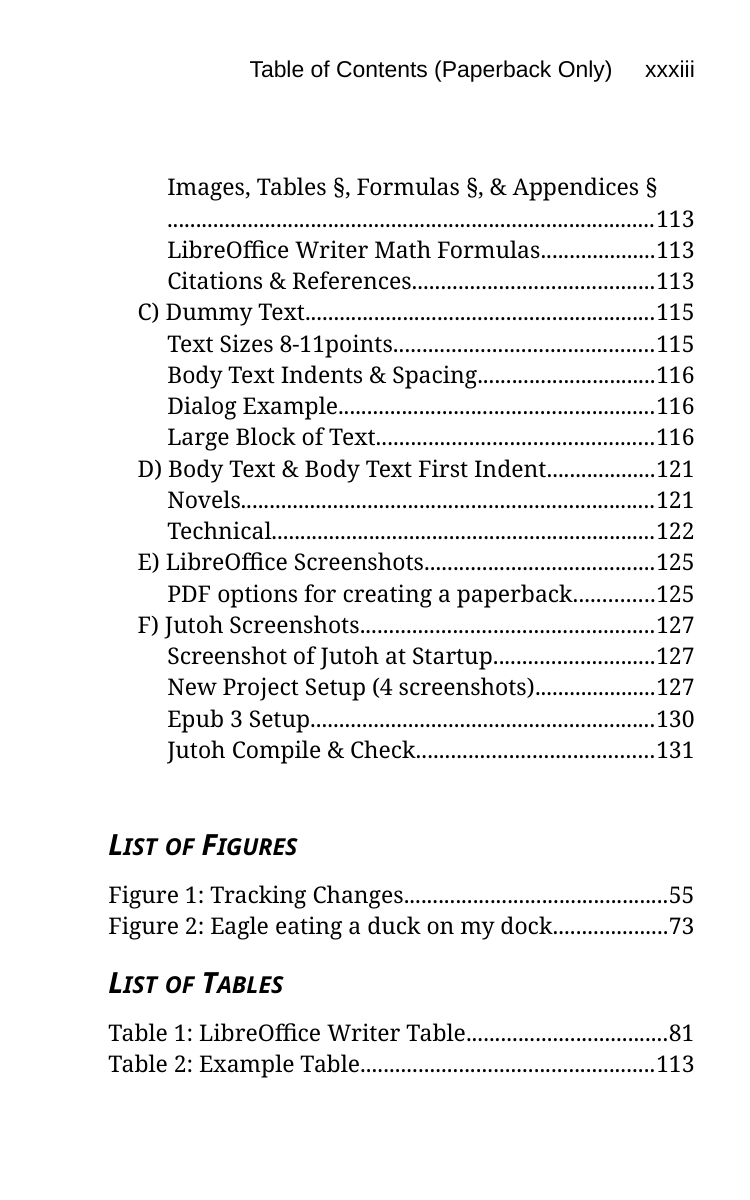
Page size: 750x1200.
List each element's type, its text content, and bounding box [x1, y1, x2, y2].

text Technical 122 [167, 515, 694, 546]
text Images, Tables §, Formulas §, & Appendices § 113 [167, 171, 694, 234]
text D) Body Text & Body Text First Indent 121 [137, 453, 694, 484]
text Table 2: Example Table 113 [108, 1048, 694, 1079]
text Large Block of Text 116 [167, 421, 694, 453]
text Jutoh Compile & Check 131 [167, 734, 694, 765]
text Figure 1: Tracking Changes 55 [108, 879, 694, 910]
text Dialog Example 116 [167, 390, 694, 421]
text C) Dummy Text 115 [137, 296, 694, 328]
subtitle List of Figures [108, 824, 694, 864]
text Table 1: LibreOffice Writer Table 81 [108, 1017, 694, 1048]
text E) LibreOffice Screenshots 125 [137, 546, 694, 578]
text Body Text Indents & Spacing 116 [167, 359, 694, 390]
text Figure 2: Eagle eating a duck on my dock 73 [108, 910, 694, 942]
text LibreOffice Writer Math Formulas 113 [167, 234, 694, 265]
text Screenshot of Jutoh at Startup. 127 [167, 640, 694, 671]
text Epub 3 Setup 130 [167, 703, 694, 734]
text F) Jutoh Screenshots 127 [137, 609, 694, 640]
text Text Sizes 8-11points 115 [167, 328, 694, 359]
text Novels 121 [167, 484, 694, 515]
subtitle List of Tables [108, 962, 694, 1002]
text PDF options for creating a paperback 125 [167, 578, 694, 609]
text Citations & References 113 [167, 265, 694, 296]
text New Project Setup (4 screenshots) 127 [167, 671, 694, 703]
